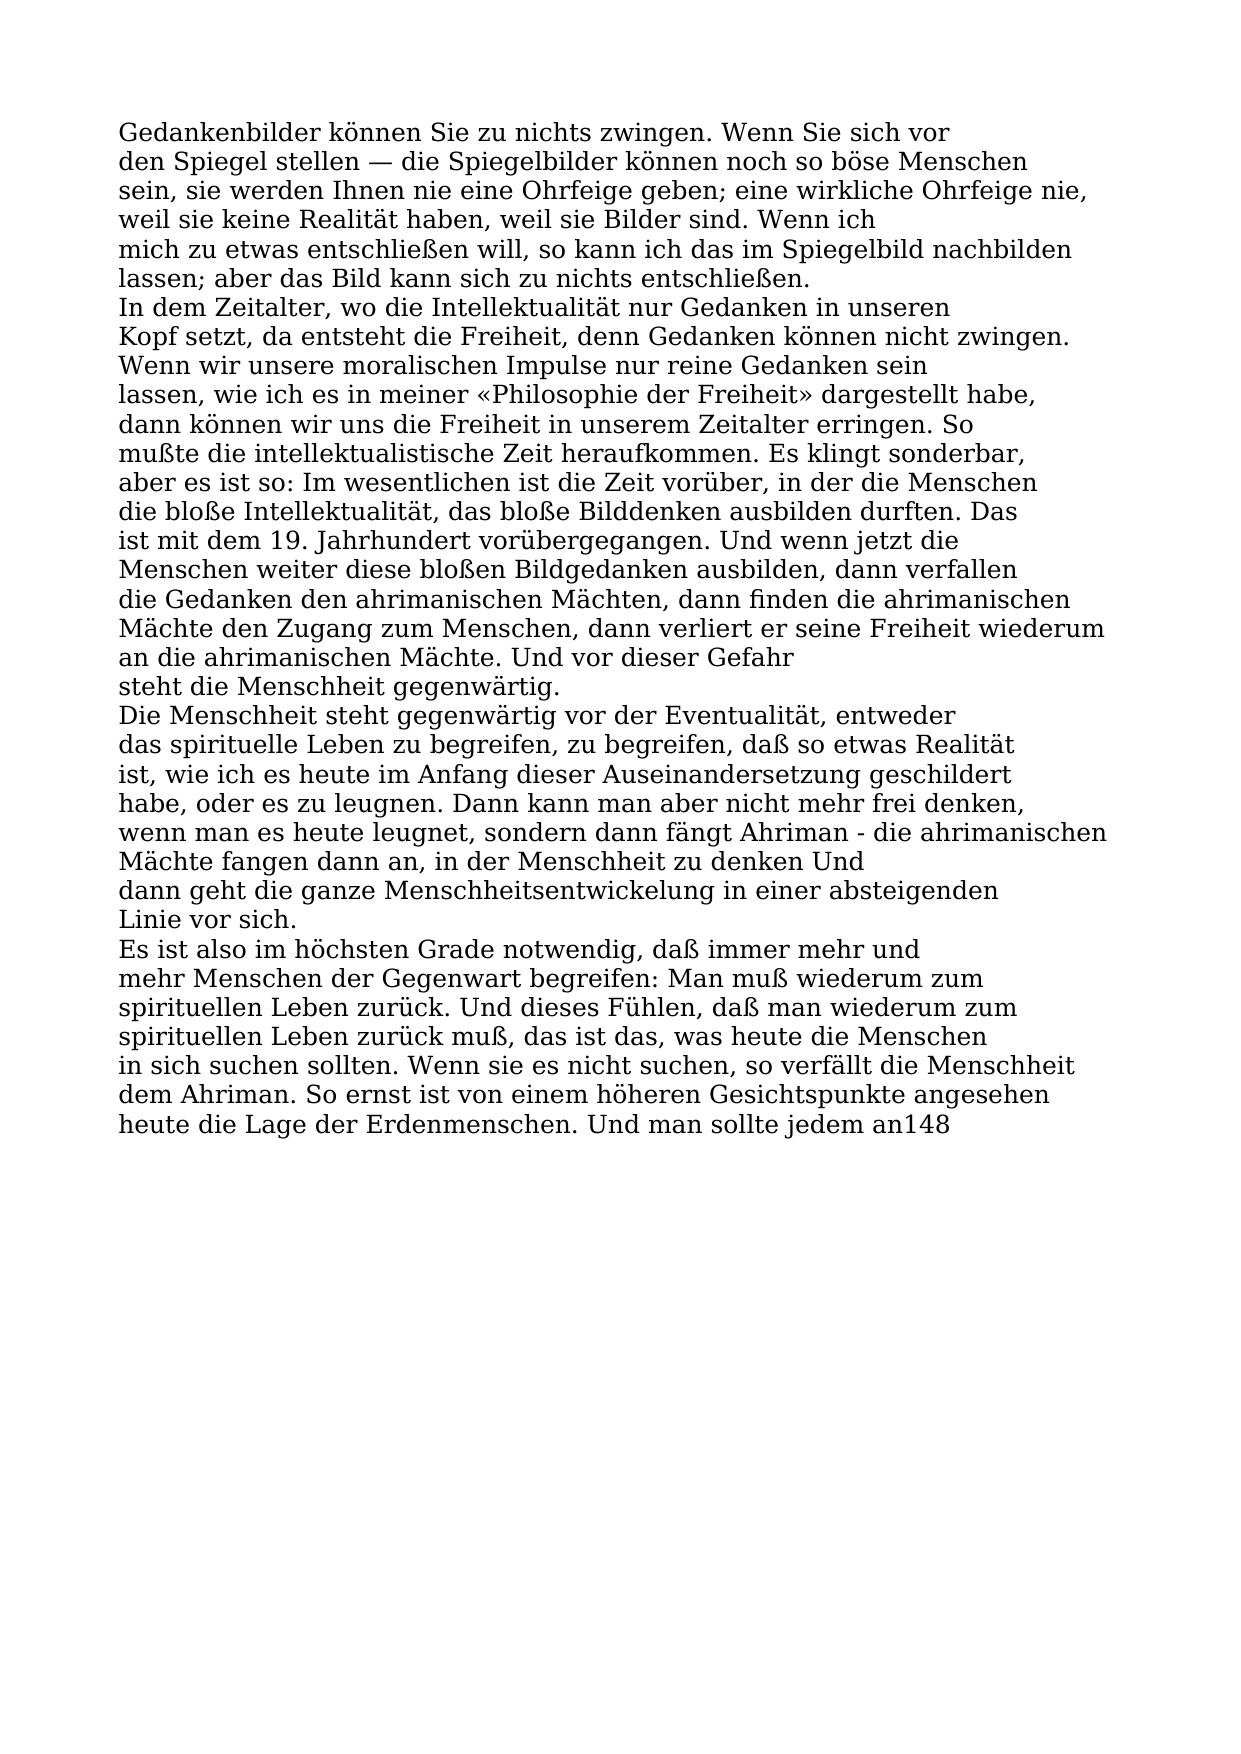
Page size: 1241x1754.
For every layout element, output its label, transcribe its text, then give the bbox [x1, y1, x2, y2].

text mich zu etwas entschließen will, so kann ich das im Spiegelbild nachbilden lassen; aber das Bild kann sich zu nichts entschließen. [118, 235, 1122, 293]
text das spirituelle Leben zu begreifen, zu begreifen, daß so etwas Realität [118, 731, 1122, 760]
text mußte die intellektualistische Zeit heraufkommen. Es klingt sonderbar, [118, 439, 1122, 468]
text mehr Menschen der Gegenwart begreifen: Man muß wiederum zum [118, 964, 1122, 993]
text in sich suchen sollten. Wenn sie es nicht suchen, so verfällt die Menschheit dem Ahriman. So ernst ist von einem höheren Gesichtspunkte angesehen heute die Lage der Erdenmenschen. Und man sollte jedem an148 [118, 1051, 1122, 1139]
text In dem Zeitalter, wo die Intellektualität nur Gedanken in unseren [118, 293, 1122, 322]
text Linie vor sich. [118, 906, 1122, 935]
text Die Menschheit steht gegenwärtig vor der Eventualität, entweder [118, 701, 1122, 731]
text spirituellen Leben zurück. Und dieses Fühlen, daß man wiederum zum [118, 993, 1122, 1022]
text die bloße Intellektualität, das bloße Bilddenken ausbilden durften. Das [118, 497, 1122, 526]
text den Spiegel stellen — die Spiegelbilder können noch so böse Menschen [118, 147, 1122, 176]
text steht die Menschheit gegenwärtig. [118, 672, 1122, 701]
text aber es ist so: Im wesentlichen ist die Zeit vorüber, in der die Menschen [118, 468, 1122, 497]
text Kopf setzt, da entsteht die Freiheit, denn Gedanken können nicht zwingen. Wenn wir unsere moralischen Impulse nur reine Gedanken sein [118, 322, 1122, 381]
text lassen, wie ich es in meiner «Philosophie der Freiheit» dargestellt habe, [118, 381, 1122, 410]
text dann können wir uns die Freiheit in unserem Zeitalter erringen. So [118, 410, 1122, 439]
text ist mit dem 19. Jahrhundert vorübergegangen. Und wenn jetzt die [118, 526, 1122, 556]
text wenn man es heute leugnet, sondern dann fängt Ahriman - die ahrimanischen Mächte fangen dann an, in der Menschheit zu denken Und [118, 818, 1122, 876]
text habe, oder es zu leugnen. Dann kann man aber nicht mehr frei denken, [118, 789, 1122, 818]
text spirituellen Leben zurück muß, das ist das, was heute die Menschen [118, 1022, 1122, 1051]
text dann geht die ganze Menschheitsentwickelung in einer absteigenden [118, 876, 1122, 906]
text Es ist also im höchsten Grade notwendig, daß immer mehr und [118, 935, 1122, 964]
text Menschen weiter diese bloßen Bildgedanken ausbilden, dann verfallen [118, 556, 1122, 585]
text die Gedanken den ahrimanischen Mächten, dann finden die ahrimanischen Mächte den Zugang zum Menschen, dann verliert er seine Freiheit wiederum an die ahrimanischen Mächte. Und vor dieser Gefahr [118, 585, 1122, 672]
text ist, wie ich es heute im Anfang dieser Auseinandersetzung geschildert [118, 760, 1122, 789]
text sein, sie werden Ihnen nie eine Ohrfeige geben; eine wirkliche Ohrfeige nie, weil sie keine Realität haben, weil sie Bilder sind. Wenn ich [118, 176, 1122, 235]
text Gedankenbilder können Sie zu nichts zwingen. Wenn Sie sich vor [118, 118, 1122, 147]
